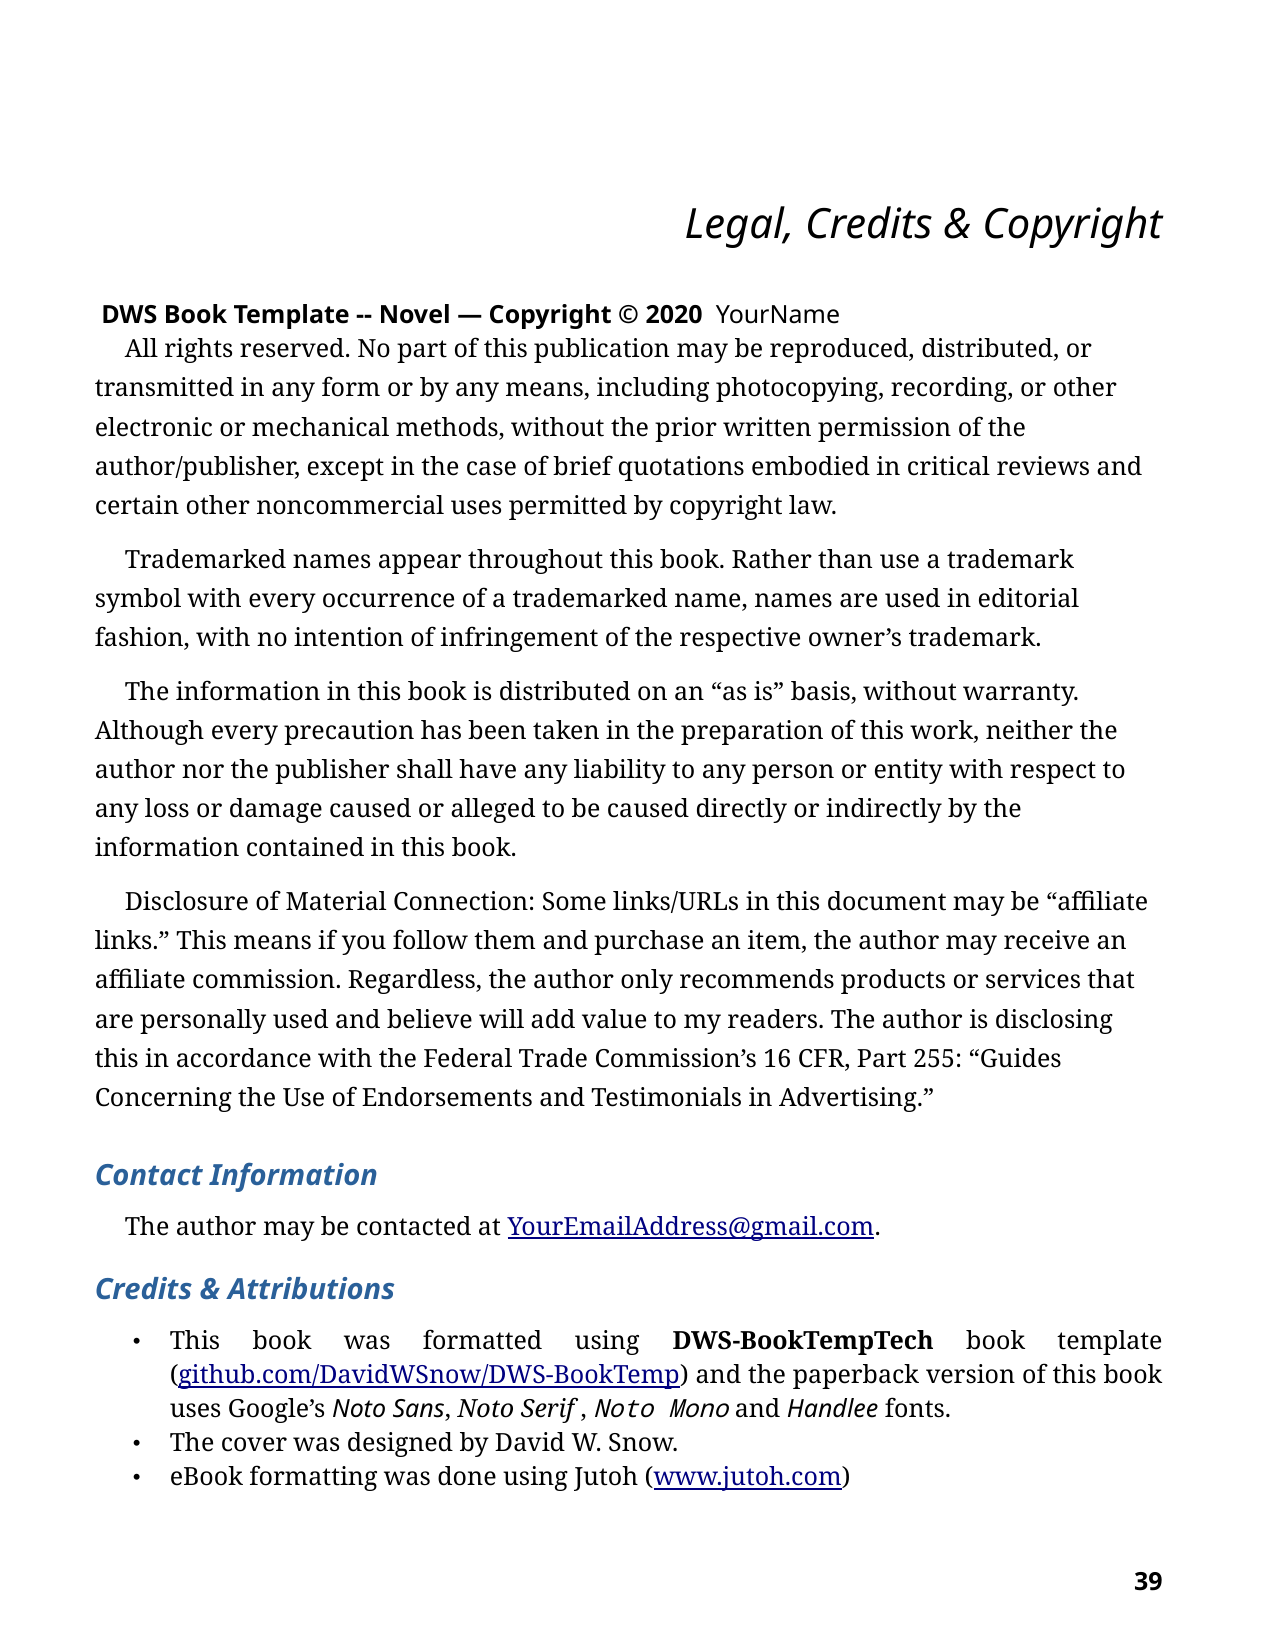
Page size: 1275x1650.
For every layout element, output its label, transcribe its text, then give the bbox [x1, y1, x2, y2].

subtitle Legal, Credits & Copyright [94, 194, 1162, 251]
text Trademarked names appear throughout this book. Rather than use a trademark symbol with every occurrence of a trademarked name, names are used in editorial fashion, with no intention of infringement of the respective owner’s trademark. [94, 541, 1162, 654]
list The cover was designed by David W. Snow. [132, 1425, 1162, 1459]
text Disclosure of Material Connection: Some links/URLs in this document may be “affiliate links.” This means if you follow them and purchase an item, the author may receive an affiliate commission. Regardless, the author only recommends products or services that are personally used and believe will add value to my readers. The author is disclosing this in accordance with the Federal Trade Commission’s 16 CFR, Part 255: “Guides Concerning the Use of Endorsements and Testimonials in Advertising.” [94, 884, 1162, 1114]
list eBook formatting was done using Jutoh (www.jutoh.com) [132, 1459, 1162, 1493]
subtitle Credits & Attributions [94, 1268, 1162, 1308]
list This book was formatted using DWS-BookTempTech book template (github.com/DavidWSnow/DWS-BookTemp) and the paperback version of this book uses Google’s Noto Sans, Noto Serif , Noto Mono and Handlee fonts. [132, 1323, 1162, 1425]
text All rights reserved. No part of this publication may be reproduced, distributed, or transmitted in any form or by any means, including photocopying, recording, or other electronic or mechanical methods, without the prior written permission of the author/publisher, except in the case of brief quotations embodied in critical reviews and certain other noncommercial uses permitted by copyright law. [94, 331, 1162, 522]
text The information in this book is distributed on an “as is” basis, without warranty. Although every precaution has been taken in the preparation of this work, neither the author nor the publisher shall have any liability to any person or entity with respect to any loss or damage caused or alleged to be caused directly or indirectly by the information contained in this book. [94, 673, 1162, 864]
text DWS Book Template -- Novel — Copyright © 2020 YourName [94, 297, 1162, 331]
subtitle Contact Information [94, 1154, 1162, 1194]
text The author may be contacted at YourEmailAddress@gmail.com. [94, 1208, 1162, 1243]
